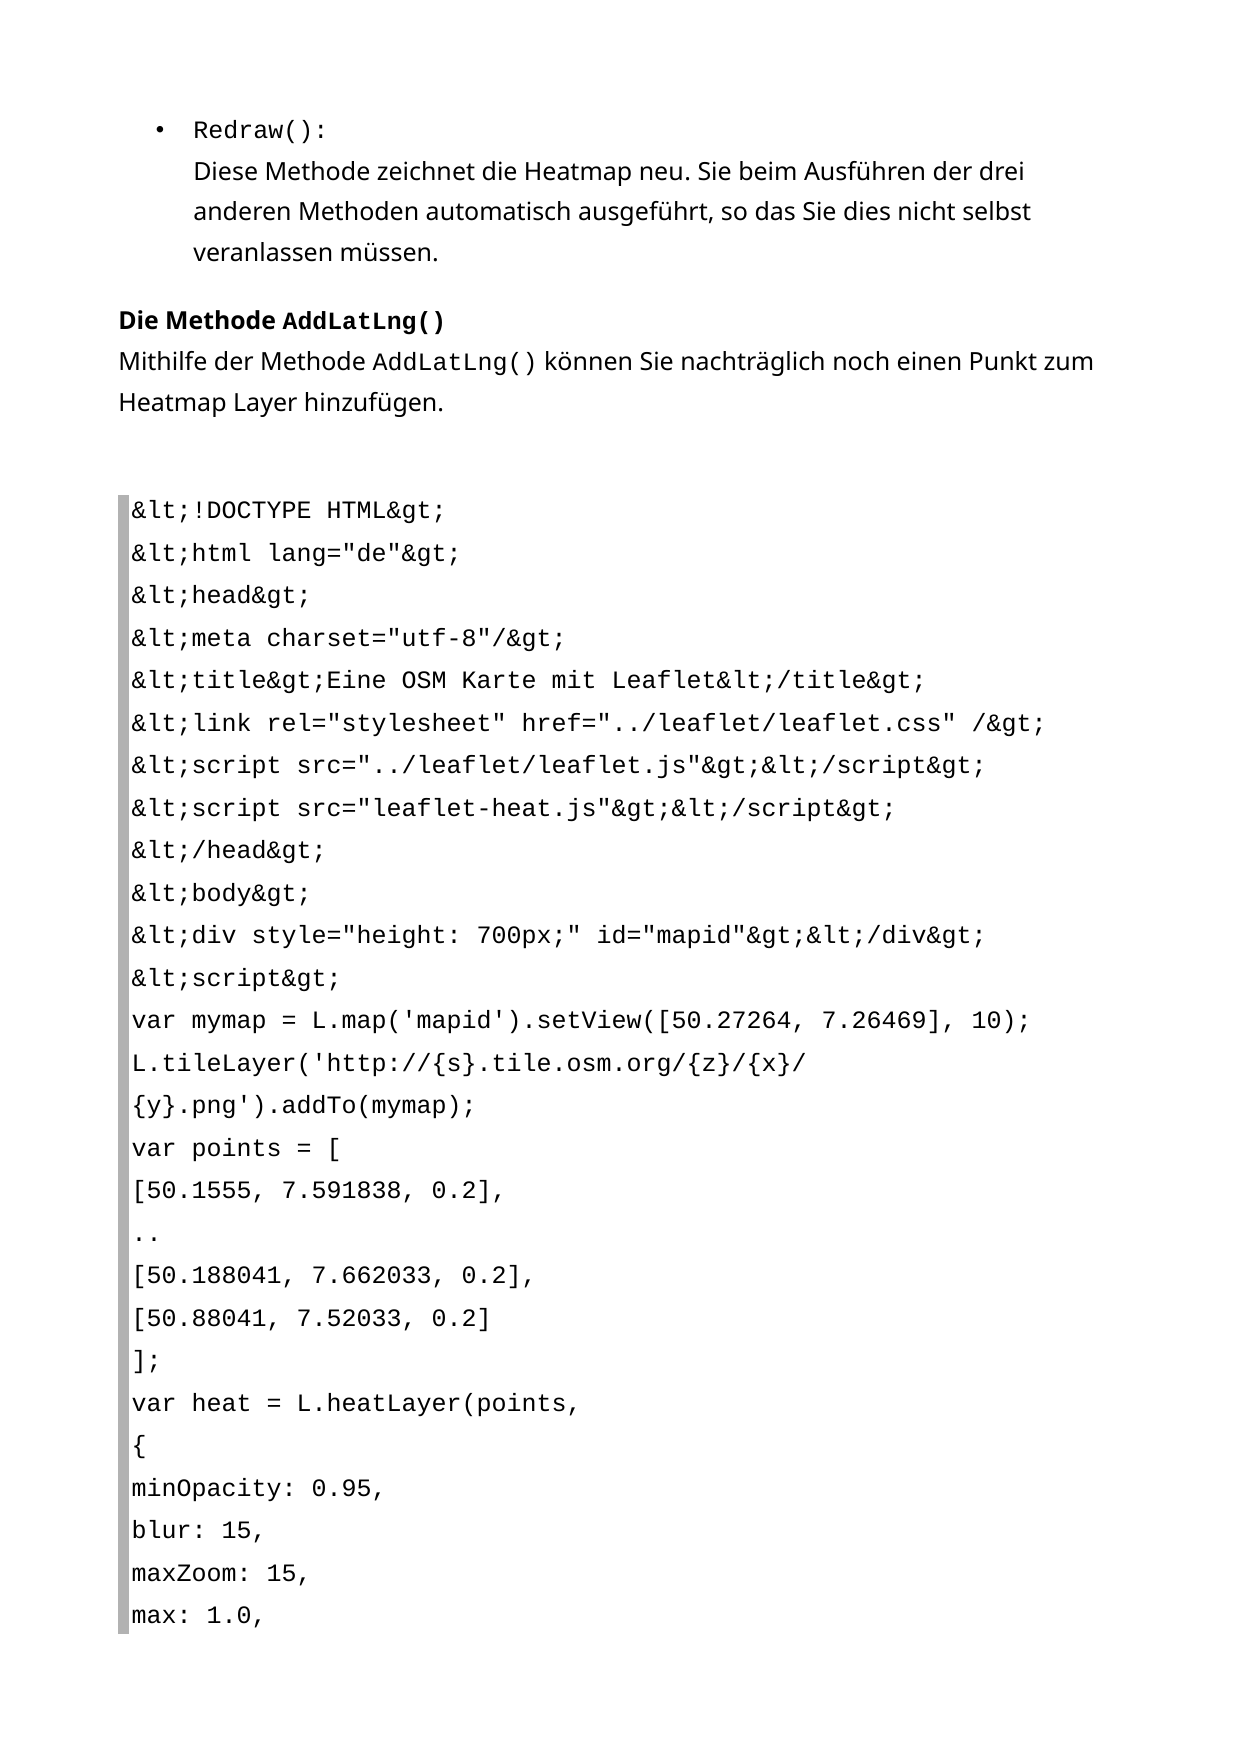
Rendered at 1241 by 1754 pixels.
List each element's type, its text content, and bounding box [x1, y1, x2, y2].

text [50.88041, 7.52033, 0.2] [129, 1302, 1122, 1334]
text maxZoom: 15, [129, 1557, 1122, 1589]
text [50.188041, 7.662033, 0.2], [129, 1260, 1122, 1291]
text Mithilfe der Methode AddLatLng() können Sie nachträglich noch einen Punkt zum Heatmap Layer hinzufügen. [118, 343, 1122, 418]
text &lt;!DOCTYPE HTML&gt; [129, 495, 1122, 526]
subtitle Die Methode AddLatLng() [118, 303, 1122, 337]
text var points = [ [129, 1132, 1122, 1164]
text &lt;/head&gt; [129, 835, 1122, 866]
text { [129, 1430, 1122, 1461]
text &lt;script src="../leaflet/leaflet.js"&gt;&lt;/script&gt; [129, 750, 1122, 781]
text .. [129, 1217, 1122, 1249]
text var mymap = L.map('mapid').setView([50.27264, 7.26469], 10); [129, 1005, 1122, 1036]
text L.tileLayer('http://{s}.tile.osm.org/{z}/{x}/{y}.png').addTo(mymap); [129, 1047, 1122, 1121]
text &lt;title&gt;Eine OSM Karte mit Leaflet&lt;/title&gt; [129, 665, 1122, 696]
text &lt;html lang="de"&gt; [129, 537, 1122, 569]
text &lt;meta charset="utf-8"/&gt; [129, 622, 1122, 654]
text &lt;script src="leaflet-heat.js"&gt;&lt;/script&gt; [129, 792, 1122, 824]
list Redraw(): Diese Methode zeichnet die Heatmap neu. Sie beim Ausführen der drei anderen Methoden automatisch ausgeführt, so das Sie dies nicht selbst veranlassen müssen. [156, 118, 1122, 269]
text &lt;script&gt; [129, 962, 1122, 994]
text var heat = L.heatLayer(points, [129, 1387, 1122, 1419]
text blur: 15, [129, 1515, 1122, 1546]
text max: 1.0, [129, 1600, 1122, 1634]
text &lt;link rel="stylesheet" href="../leaflet/leaflet.css" /&gt; [129, 707, 1122, 739]
text ]; [129, 1345, 1122, 1376]
text [50.1555, 7.591838, 0.2], [129, 1175, 1122, 1206]
text &lt;head&gt; [129, 580, 1122, 611]
text minOpacity: 0.95, [129, 1472, 1122, 1504]
text &lt;div style="height: 700px;" id="mapid"&gt;&lt;/div&gt; [129, 920, 1122, 951]
text &lt;body&gt; [129, 877, 1122, 909]
